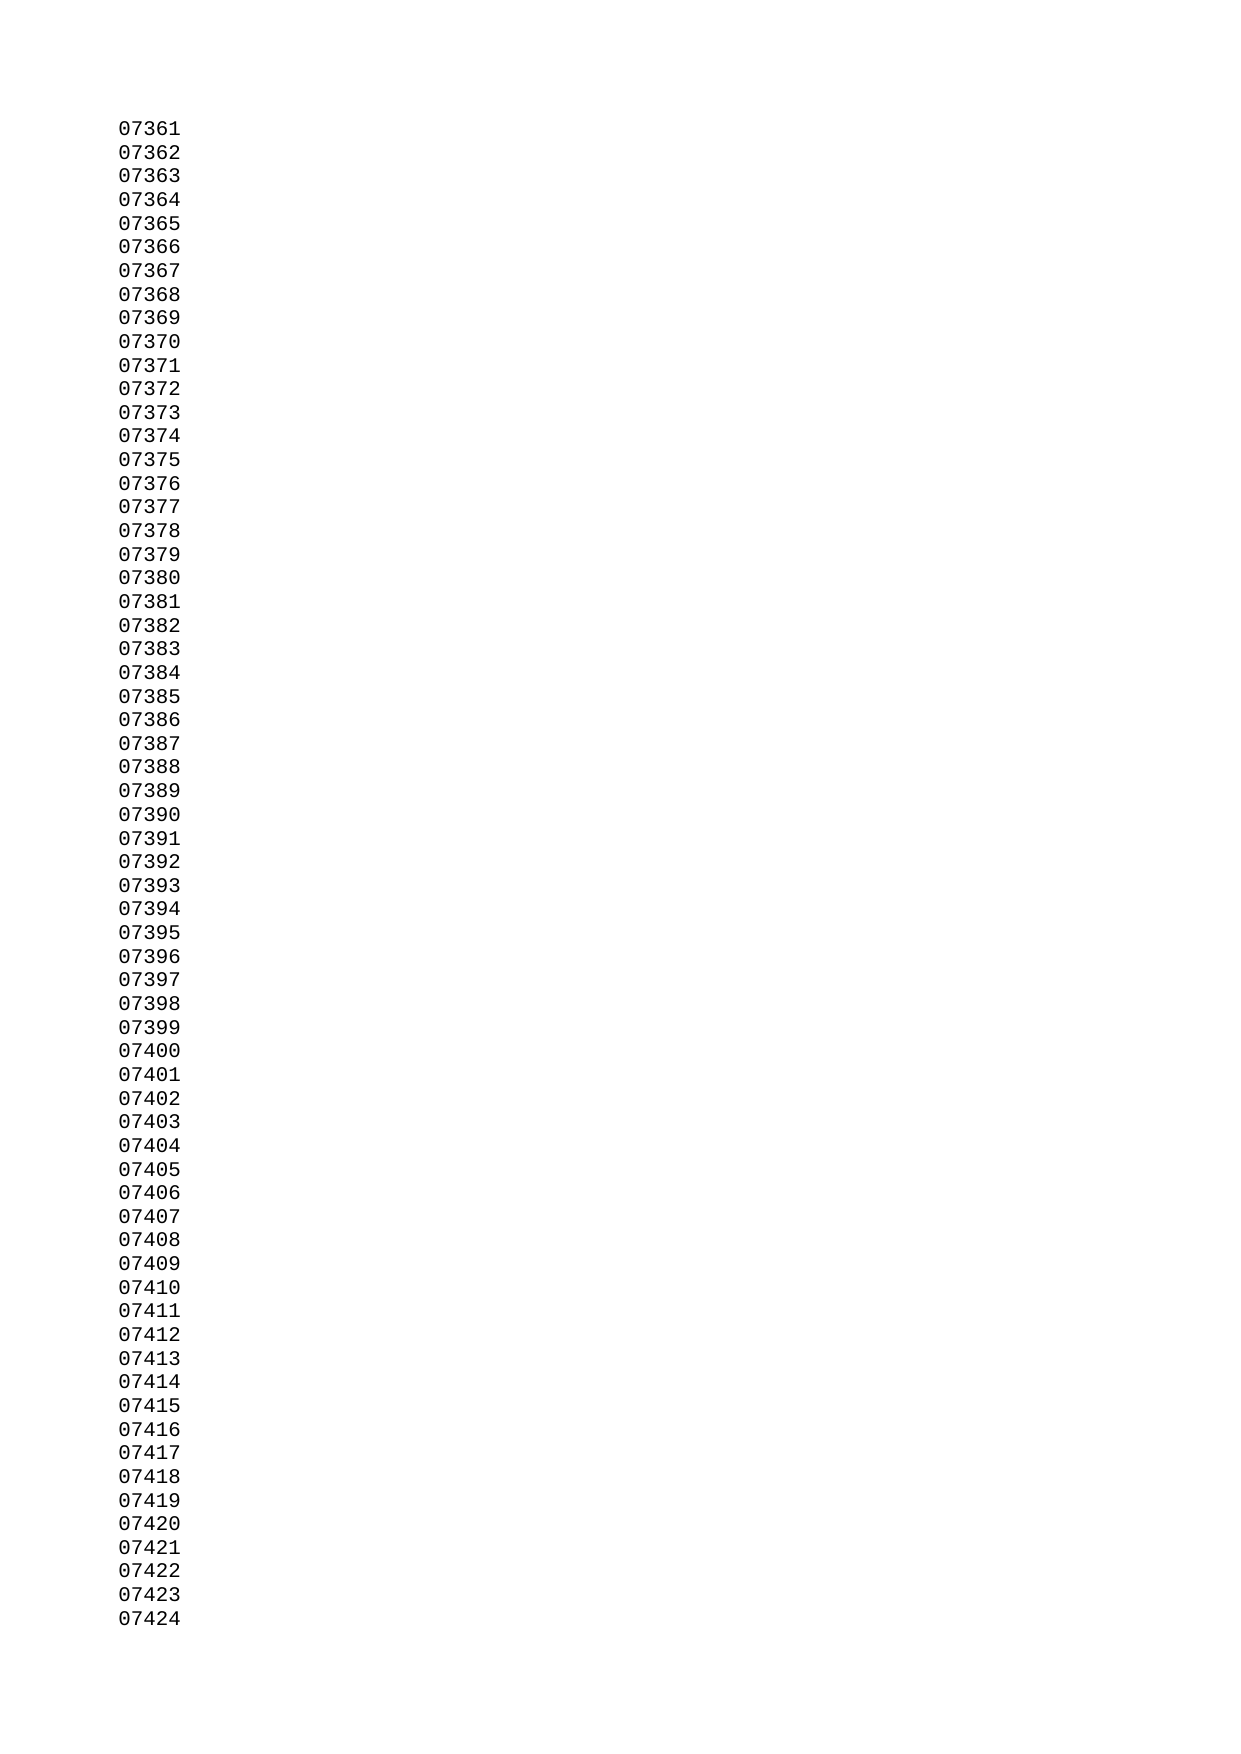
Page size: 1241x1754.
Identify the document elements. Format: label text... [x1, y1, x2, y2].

text 07411 [118, 1300, 1122, 1324]
text 07397 [118, 969, 1122, 993]
text 07363 [118, 165, 1122, 189]
text 07392 [118, 851, 1122, 875]
text 07410 [118, 1277, 1122, 1300]
text 07402 [118, 1088, 1122, 1111]
text 07408 [118, 1229, 1122, 1253]
text 07382 [118, 615, 1122, 638]
text 07414 [118, 1371, 1122, 1395]
text 07390 [118, 804, 1122, 827]
text 07389 [118, 780, 1122, 804]
text 07417 [118, 1442, 1122, 1466]
text 07380 [118, 567, 1122, 591]
text 07361 [118, 118, 1122, 142]
text 07423 [118, 1584, 1122, 1608]
text 07391 [118, 827, 1122, 851]
text 07385 [118, 686, 1122, 709]
text 07379 [118, 544, 1122, 567]
text 07372 [118, 378, 1122, 402]
text 07424 [118, 1608, 1122, 1631]
text 07407 [118, 1206, 1122, 1229]
text 07384 [118, 662, 1122, 686]
text 07419 [118, 1489, 1122, 1513]
text 07365 [118, 213, 1122, 236]
text 07366 [118, 236, 1122, 260]
text 07409 [118, 1253, 1122, 1277]
text 07374 [118, 426, 1122, 449]
text 07398 [118, 993, 1122, 1017]
text 07420 [118, 1513, 1122, 1537]
text 07418 [118, 1466, 1122, 1489]
text 07413 [118, 1348, 1122, 1371]
text 07362 [118, 142, 1122, 165]
text 07399 [118, 1017, 1122, 1040]
text 07371 [118, 354, 1122, 378]
text 07421 [118, 1537, 1122, 1561]
text 07367 [118, 260, 1122, 284]
text 07368 [118, 284, 1122, 307]
text 07376 [118, 473, 1122, 496]
text 07400 [118, 1040, 1122, 1064]
text 07416 [118, 1419, 1122, 1442]
text 07395 [118, 922, 1122, 946]
text 07370 [118, 331, 1122, 354]
text 07388 [118, 757, 1122, 780]
text 07375 [118, 449, 1122, 473]
text 07405 [118, 1158, 1122, 1182]
text 07383 [118, 638, 1122, 662]
text 07403 [118, 1111, 1122, 1135]
text 07412 [118, 1324, 1122, 1348]
text 07401 [118, 1064, 1122, 1088]
text 07415 [118, 1395, 1122, 1419]
text 07404 [118, 1135, 1122, 1158]
text 07406 [118, 1182, 1122, 1206]
text 07377 [118, 496, 1122, 520]
text 07369 [118, 307, 1122, 331]
text 07386 [118, 709, 1122, 733]
text 07393 [118, 875, 1122, 898]
text 07381 [118, 591, 1122, 615]
text 07396 [118, 946, 1122, 969]
text 07373 [118, 402, 1122, 426]
text 07387 [118, 733, 1122, 757]
text 07394 [118, 898, 1122, 922]
text 07378 [118, 520, 1122, 544]
text 07422 [118, 1561, 1122, 1584]
text 07364 [118, 189, 1122, 213]
